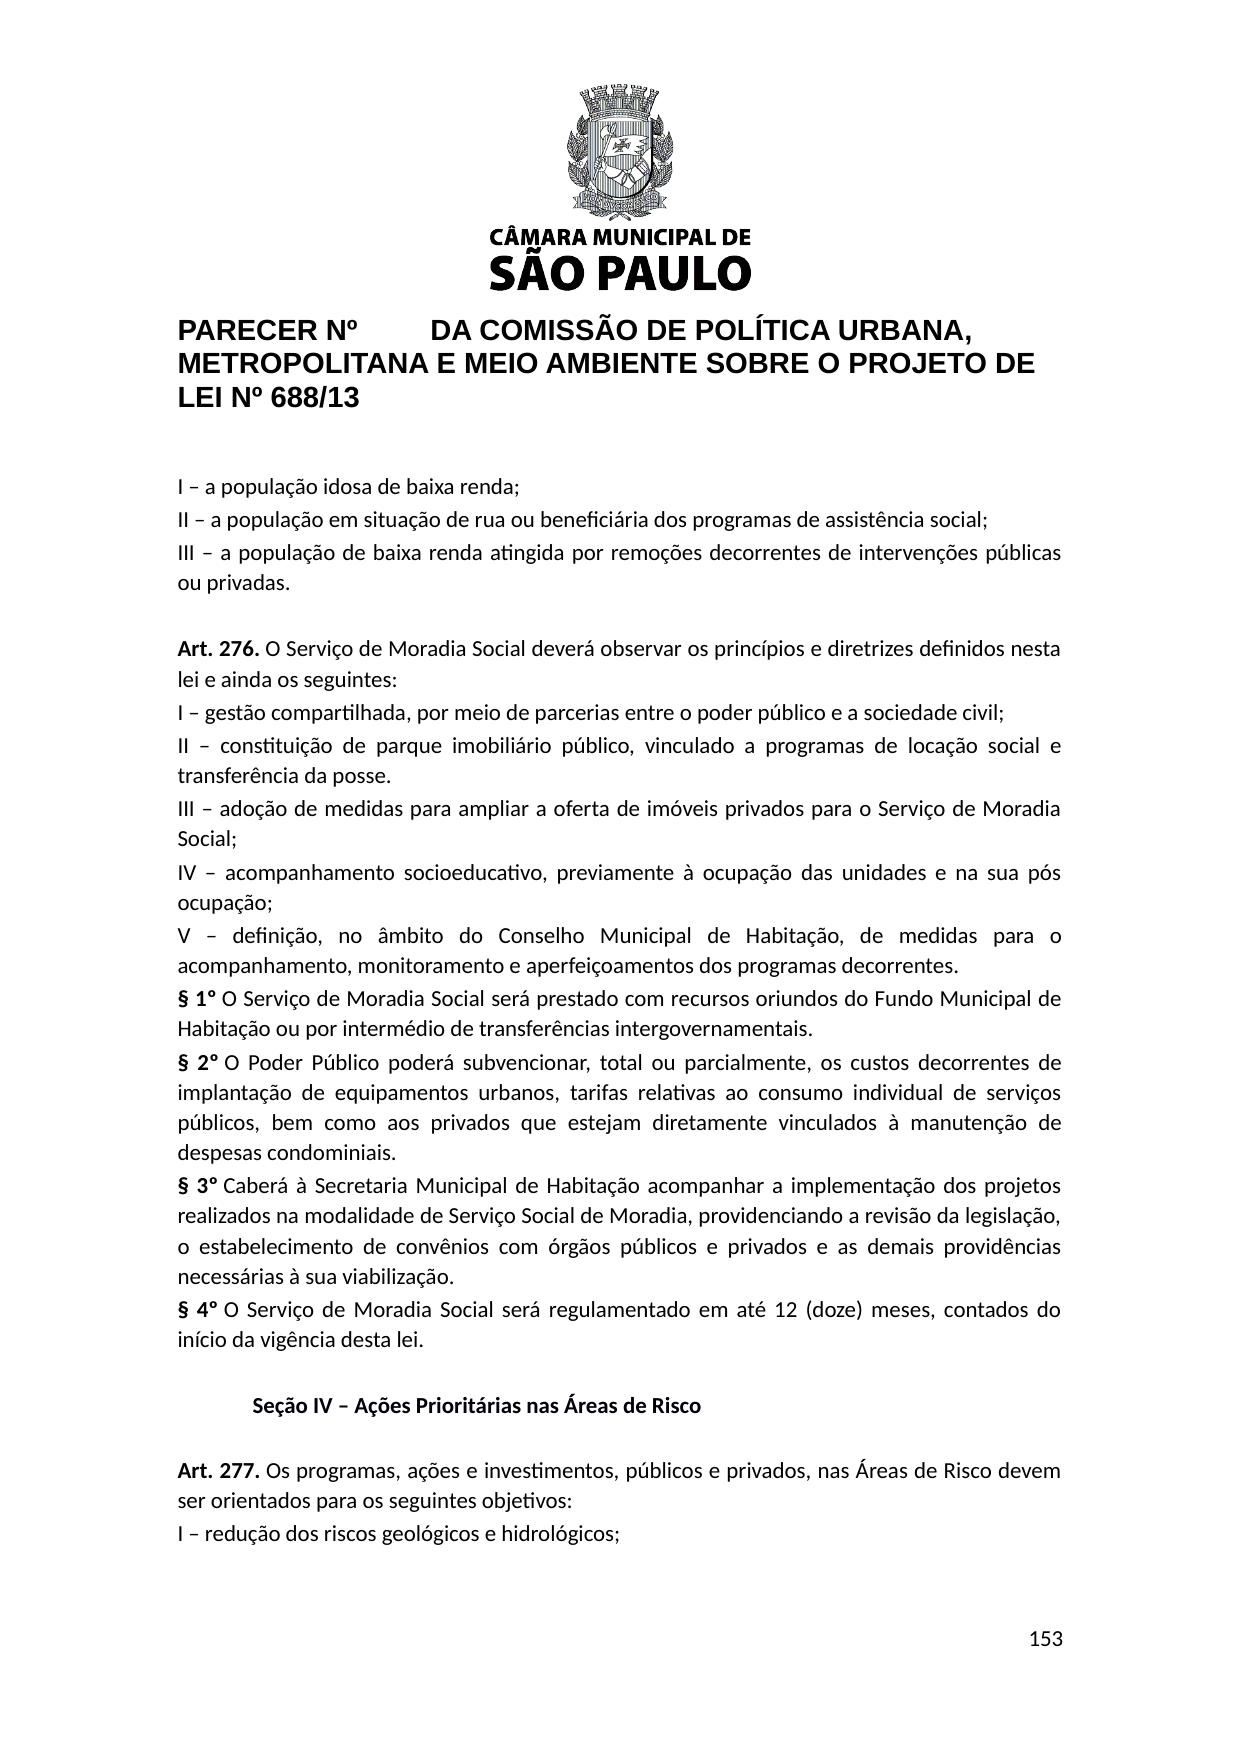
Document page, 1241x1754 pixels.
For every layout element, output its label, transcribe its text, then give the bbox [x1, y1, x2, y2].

text V – definição, no âmbito do Conselho Municipal de Habitação, de medidas para o acompanhamento, monitoramento e aperfeiçoamentos dos programas decorrentes. [177, 921, 1063, 979]
text § 2º O Poder Público poderá subvencionar, total ou parcialmente, os custos decorrentes de implantação de equipamentos urbanos, tarifas relativas ao consumo individual de serviços públicos, bem como aos privados que estejam diretamente vinculados à manutenção de despesas condominiais. [177, 1048, 1063, 1166]
text II – a população em situação de rua ou beneficiária dos programas de assistência social; [177, 505, 1063, 533]
text III – a população de baixa renda atingida por remoções decorrentes de intervenções públicas ou privadas. [177, 538, 1063, 596]
text § 1º O Serviço de Moradia Social será prestado com recursos oriundos do Fundo Municipal de Habitação ou por intermédio de transferências intergovernamentais. [177, 984, 1063, 1043]
subtitle Seção IV – Ações Prioritárias nas Áreas de Risco [177, 1392, 1063, 1420]
picture [488, 83, 752, 292]
text IV – acompanhamento socioeducativo, previamente à ocupação das unidades e na sua pós ocupação; [177, 858, 1063, 916]
text I – a população idosa de baixa renda; [177, 472, 1063, 500]
text § 3º Caberá à Secretaria Municipal de Habitação acompanhar a implementação dos projetos realizados na modalidade de Serviço Social de Moradia, providenciando a revisão da legislação, o estabelecimento de convênios com órgãos públicos e privados e as demais providências necessárias à sua viabilização. [177, 1171, 1063, 1290]
text Art. 276. O Serviço de Moradia Social deverá observar os princípios e diretrizes definidos nesta lei e ainda os seguintes: [177, 634, 1063, 693]
text III – adoção de medidas para ampliar a oferta de imóveis privados para o Serviço de Moradia Social; [177, 794, 1063, 853]
text § 4º O Serviço de Moradia Social será regulamentado em até 12 (doze) meses, contados do início da vigência desta lei. [177, 1295, 1063, 1353]
text Art. 277. Os programas, ações e investimentos, públicos e privados, nas Áreas de Risco devem ser orientados para os seguintes objetivos: [177, 1456, 1063, 1514]
text I – gestão compartilhada, por meio de parcerias entre o poder público e a sociedade civil; [177, 698, 1063, 726]
text I – redução dos riscos geológicos e hidrológicos; [177, 1519, 1063, 1547]
text II – constituição de parque imobiliário público, vinculado a programas de locação social e transferência da posse. [177, 731, 1063, 789]
